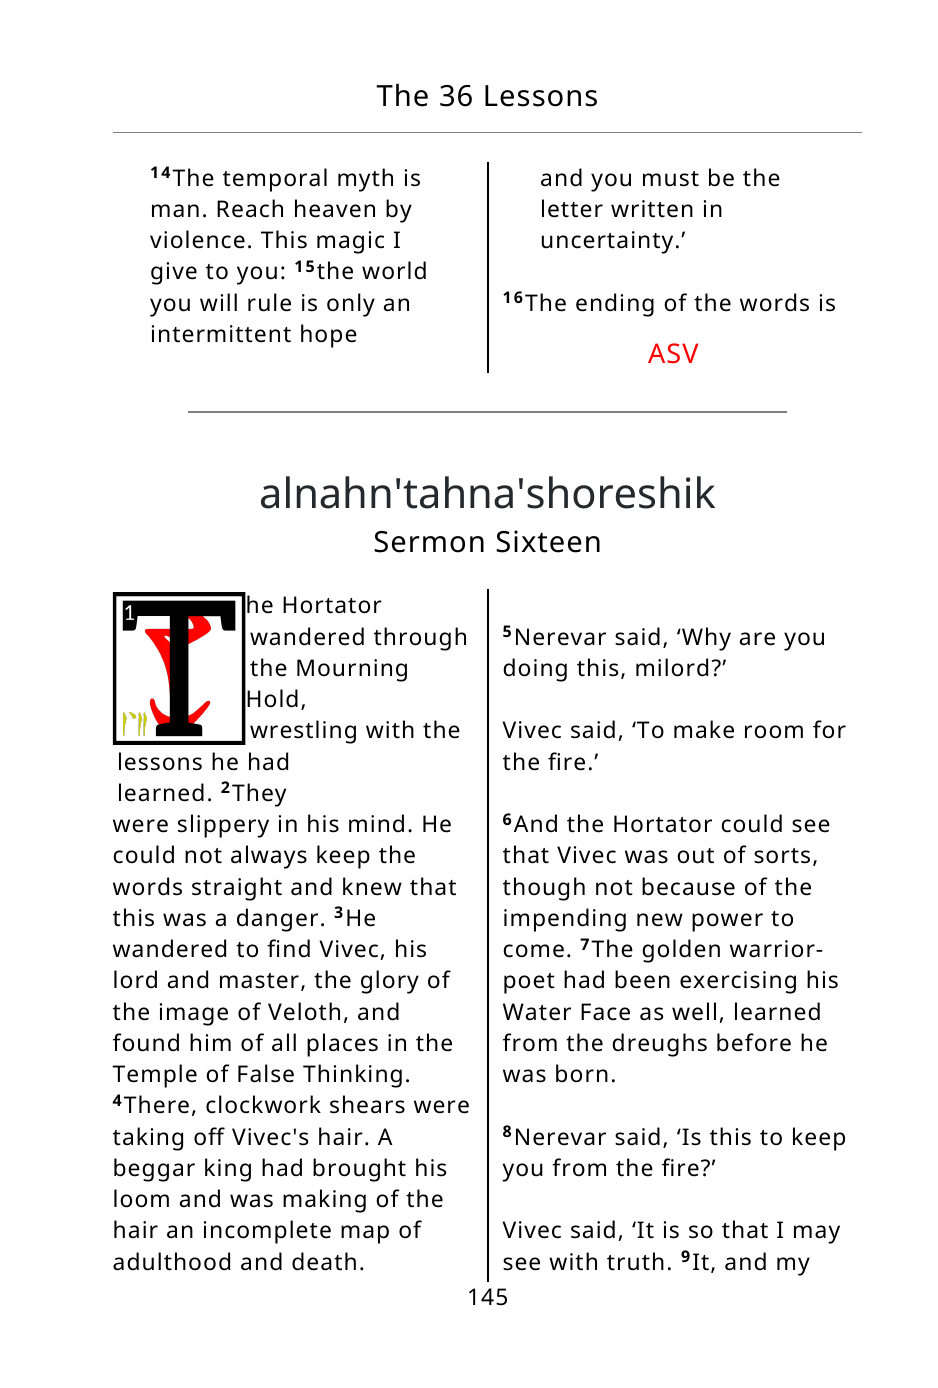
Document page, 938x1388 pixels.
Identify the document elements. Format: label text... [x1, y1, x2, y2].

subtitle alnahn'tahna'shoreshik [112, 464, 862, 521]
text wandered through [246, 620, 472, 652]
text Vivec said, ‘It is so that I may see with truth. 9It, and my [502, 1214, 862, 1277]
text he Hortator [112, 589, 472, 620]
text The 36 Lessons [112, 75, 862, 115]
text ASV [502, 335, 844, 372]
text were slippery in his mind. He could not always keep the words straight and knew that this was a danger. 3He wandered to find Vivec, his lord and master, the glory of the image of Veloth, and found him of all places in the Temple of False Thinking. 4There, clockwork shears were taking off Vivec's hair. A beggar king had brought his loom and was making of the hair an incomplete map of adulthood and death. [112, 808, 472, 1277]
text wrestling with the [246, 714, 472, 745]
text Sermon Sixteen [112, 521, 862, 561]
text 14The temporal myth is man. Reach heaven by violence. This magic I give to you: 15the world you will rule is only an intermittent hope [150, 162, 454, 349]
text 6And the Hortator could see that Vivec was out of sorts, though not because of the impending new power to come. 7The golden warrior-poet had been exercising his Water Face as well, learned from the dreughs before he was born. [502, 808, 862, 1089]
text Vivec said, ‘To make room for the fire.’ [502, 714, 862, 777]
text the Mourning Hold, [246, 652, 472, 714]
picture [112, 592, 246, 745]
text and you must be the letter written in uncertainty.’ [540, 162, 844, 255]
text 16The ending of the words is [502, 287, 862, 318]
text lessons he had [112, 745, 472, 777]
text 5Nerevar said, ‘Why are you doing this, milord?’ [502, 620, 862, 683]
text learned. 2They [112, 777, 472, 808]
text 8Nerevar said, ‘Is this to keep you from the fire?’ [502, 1120, 862, 1183]
